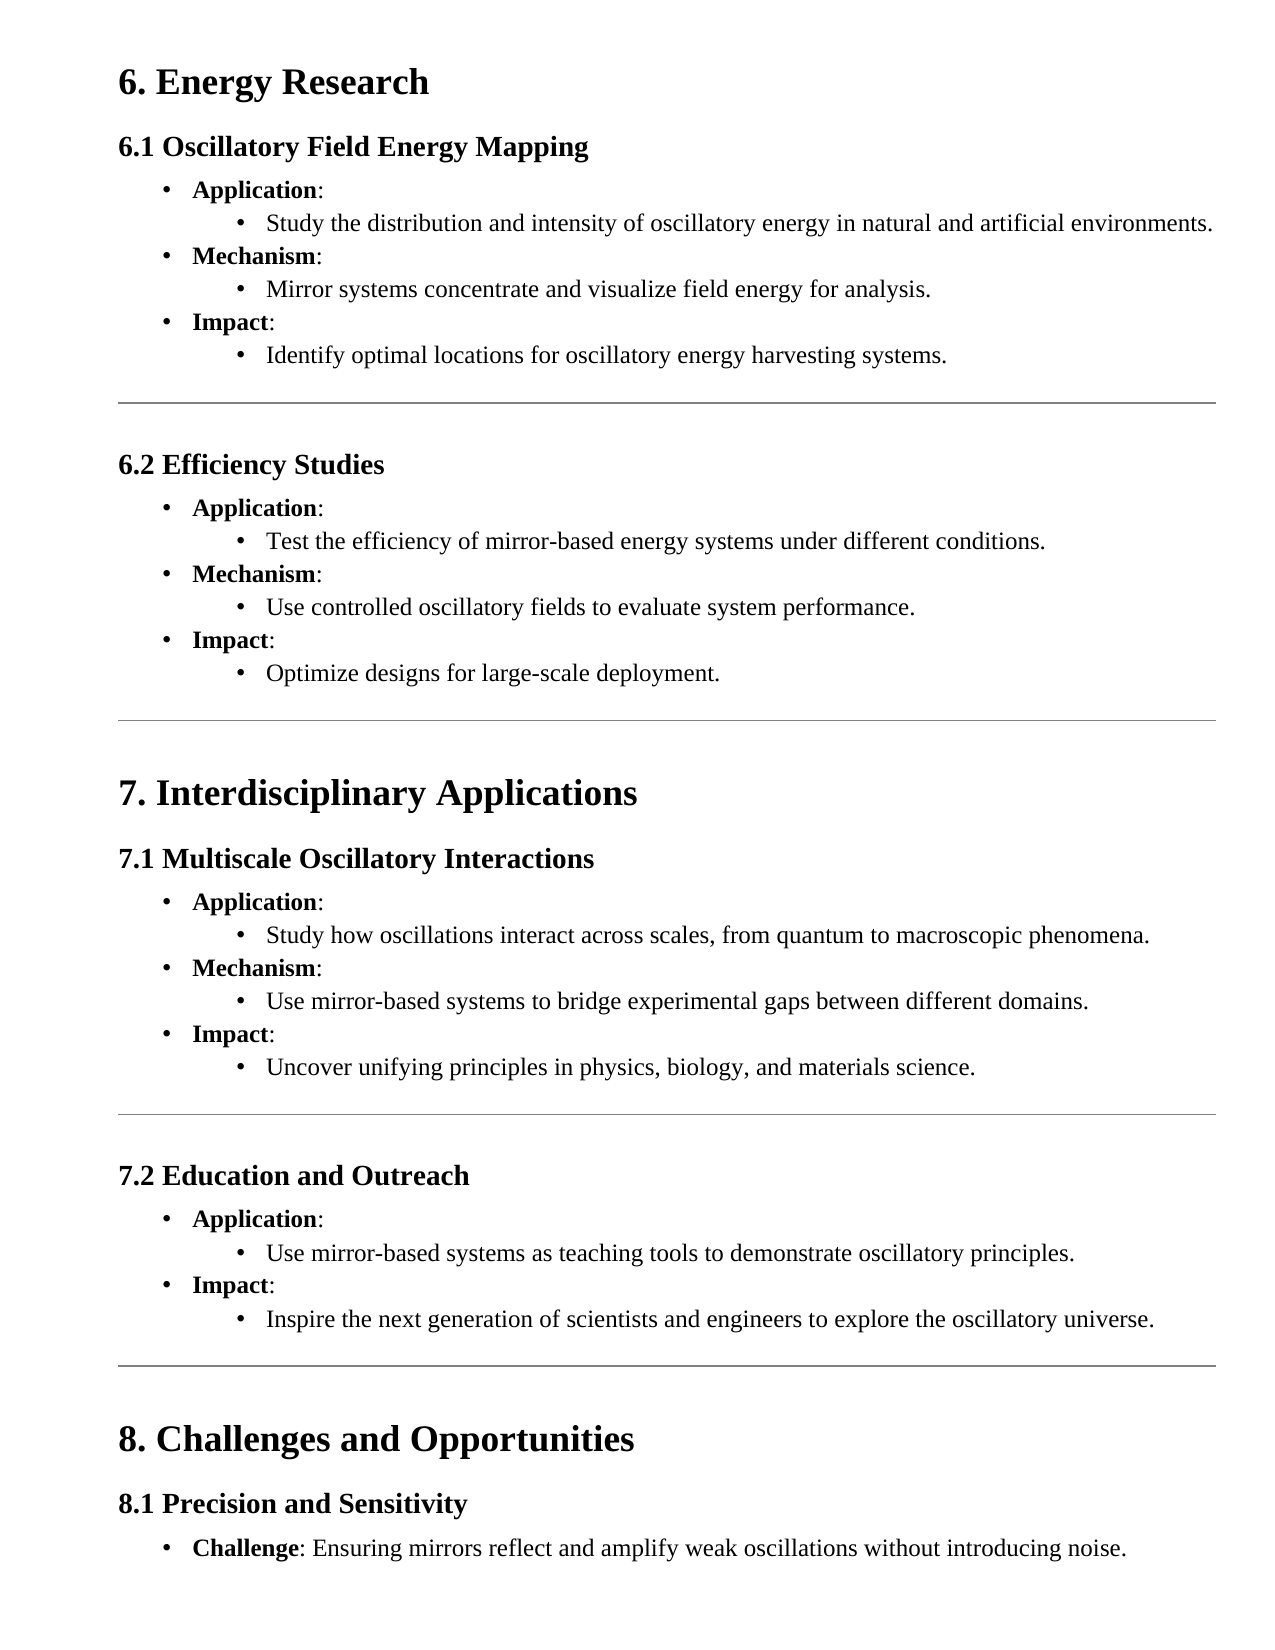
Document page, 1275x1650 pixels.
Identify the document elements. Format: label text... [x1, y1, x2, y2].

list Mechanism: [162, 953, 1216, 982]
subtitle 8. Challenges and Opportunities [118, 1416, 1216, 1459]
list Application: [162, 1204, 1216, 1233]
list Study how oscillations interact across scales, from quantum to macroscopic phenomena. [236, 920, 1216, 949]
subtitle 6.1 Oscillatory Field Energy Mapping [118, 129, 1216, 163]
list Uncover unifying principles in physics, biology, and materials science. [236, 1052, 1216, 1081]
list Application: [162, 175, 1216, 204]
list Impact: [162, 625, 1216, 654]
list Mechanism: [162, 241, 1216, 270]
list Application: [162, 493, 1216, 522]
subtitle 7.1 Multiscale Oscillatory Interactions [118, 841, 1216, 874]
subtitle 6.2 Efficiency Studies [118, 447, 1216, 480]
list Use controlled oscillatory fields to evaluate system performance. [236, 592, 1216, 621]
list Test the efficiency of mirror-based energy systems under different conditions. [236, 526, 1216, 555]
list Use mirror-based systems to bridge experimental gaps between different domains. [236, 986, 1216, 1015]
list Impact: [162, 1271, 1216, 1299]
list Study the distribution and intensity of oscillatory energy in natural and artificial environments. [236, 208, 1216, 237]
subtitle 7. Interdisciplinary Applications [118, 771, 1216, 814]
subtitle 6. Energy Research [118, 59, 1216, 102]
list Application: [162, 887, 1216, 916]
list Inspire the next generation of scientists and engineers to explore the oscillatory universe. [236, 1304, 1216, 1332]
list Impact: [162, 307, 1216, 336]
subtitle 8.1 Precision and Sensitivity [118, 1487, 1216, 1520]
list Identify optimal locations for oscillatory energy harvesting systems. [236, 340, 1216, 369]
list Use mirror-based systems as teaching tools to demonstrate oscillatory principles. [236, 1238, 1216, 1266]
list Challenge: Ensuring mirrors reflect and amplify weak oscillations without introducing noise. [162, 1533, 1216, 1561]
list Impact: [162, 1019, 1216, 1048]
subtitle 7.2 Education and Outreach [118, 1158, 1216, 1192]
list Optimize designs for large-scale deployment. [236, 658, 1216, 687]
list Mechanism: [162, 559, 1216, 588]
list Mirror systems concentrate and visualize field energy for analysis. [236, 274, 1216, 303]
